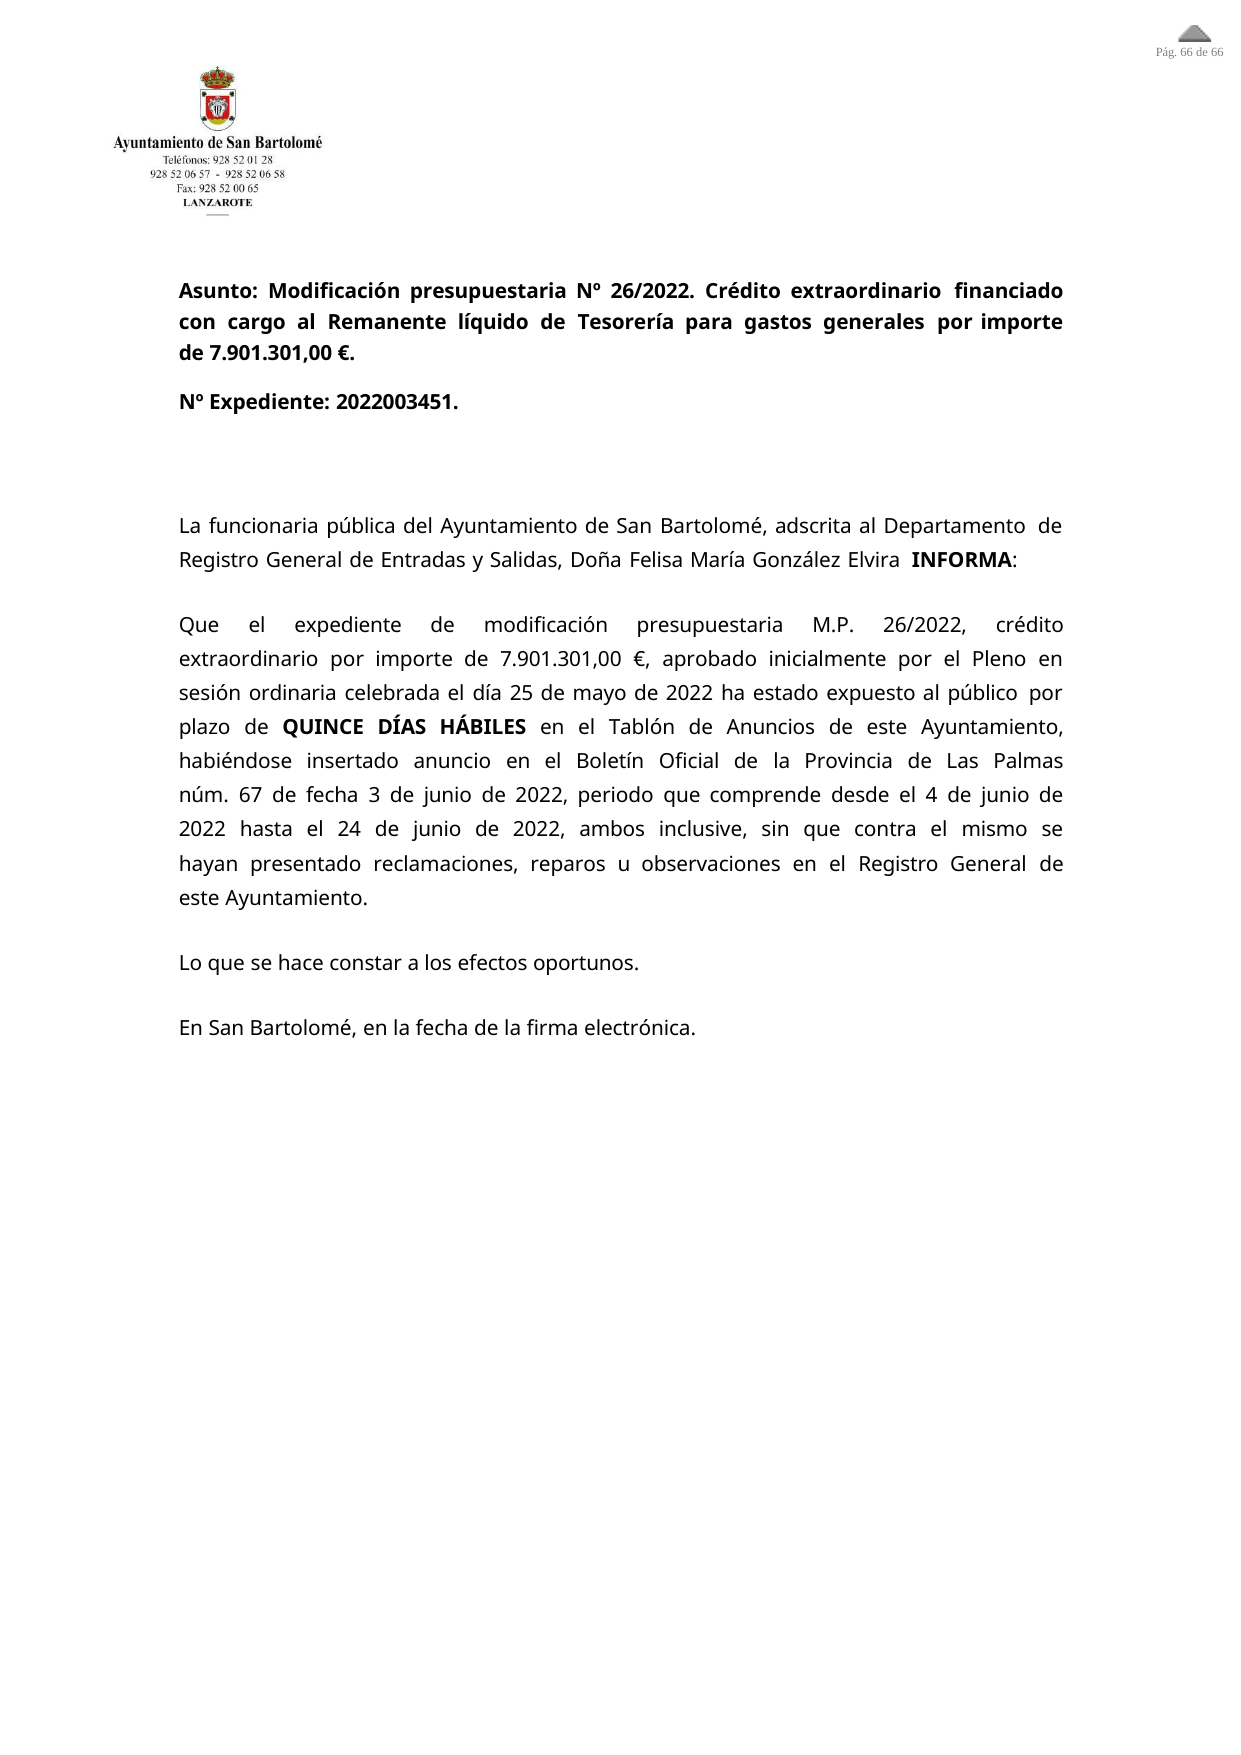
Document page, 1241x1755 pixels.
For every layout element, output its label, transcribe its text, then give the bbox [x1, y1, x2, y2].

text En San Bartolomé, en la fecha de la firma electrónica. [178, 1013, 1236, 1041]
text Nº Expediente: 2022003451. [178, 387, 1236, 415]
picture [1177, 25, 1212, 42]
picture [111, 65, 325, 217]
text Que el expediente de modificación presupuestaria M.P. 26/2022, crédito extraordinario por importe de 7.901.301,00 €, aprobado inicialmente por el Pleno en sesión ordinaria celebrada el día 25 de mayo de 2022 ha estado expuesto al público por plazo de QUINCE DÍAS HÁBILES en el Tablón de Anuncios de este Ayuntamiento, habiéndose insertado anuncio en el Boletín Oficial de la Provincia de Las Palmas núm. 67 de fecha 3 de junio de 2022, periodo que comprende desde el 4 de junio de 2022 hasta el 24 de junio de 2022, ambos inclusive, sin que contra el mismo se hayan presentado reclamaciones, reparos u observaciones en el Registro General de este Ayuntamiento. [178, 610, 1064, 911]
text La funcionaria pública del Ayuntamiento de San Bartolomé, adscrita al Departamento de Registro General de Entradas y Salidas, Doña Felisa María González Elvira INFORMA: [178, 511, 1063, 574]
text Asunto: Modificación presupuestaria Nº 26/2022. Crédito extraordinario financiado con cargo al Remanente líquido de Tesorería para gastos generales por importe de 7.901.301,00 €. [178, 276, 1063, 367]
text Lo que se hace constar a los efectos oportunos. [178, 948, 1236, 976]
